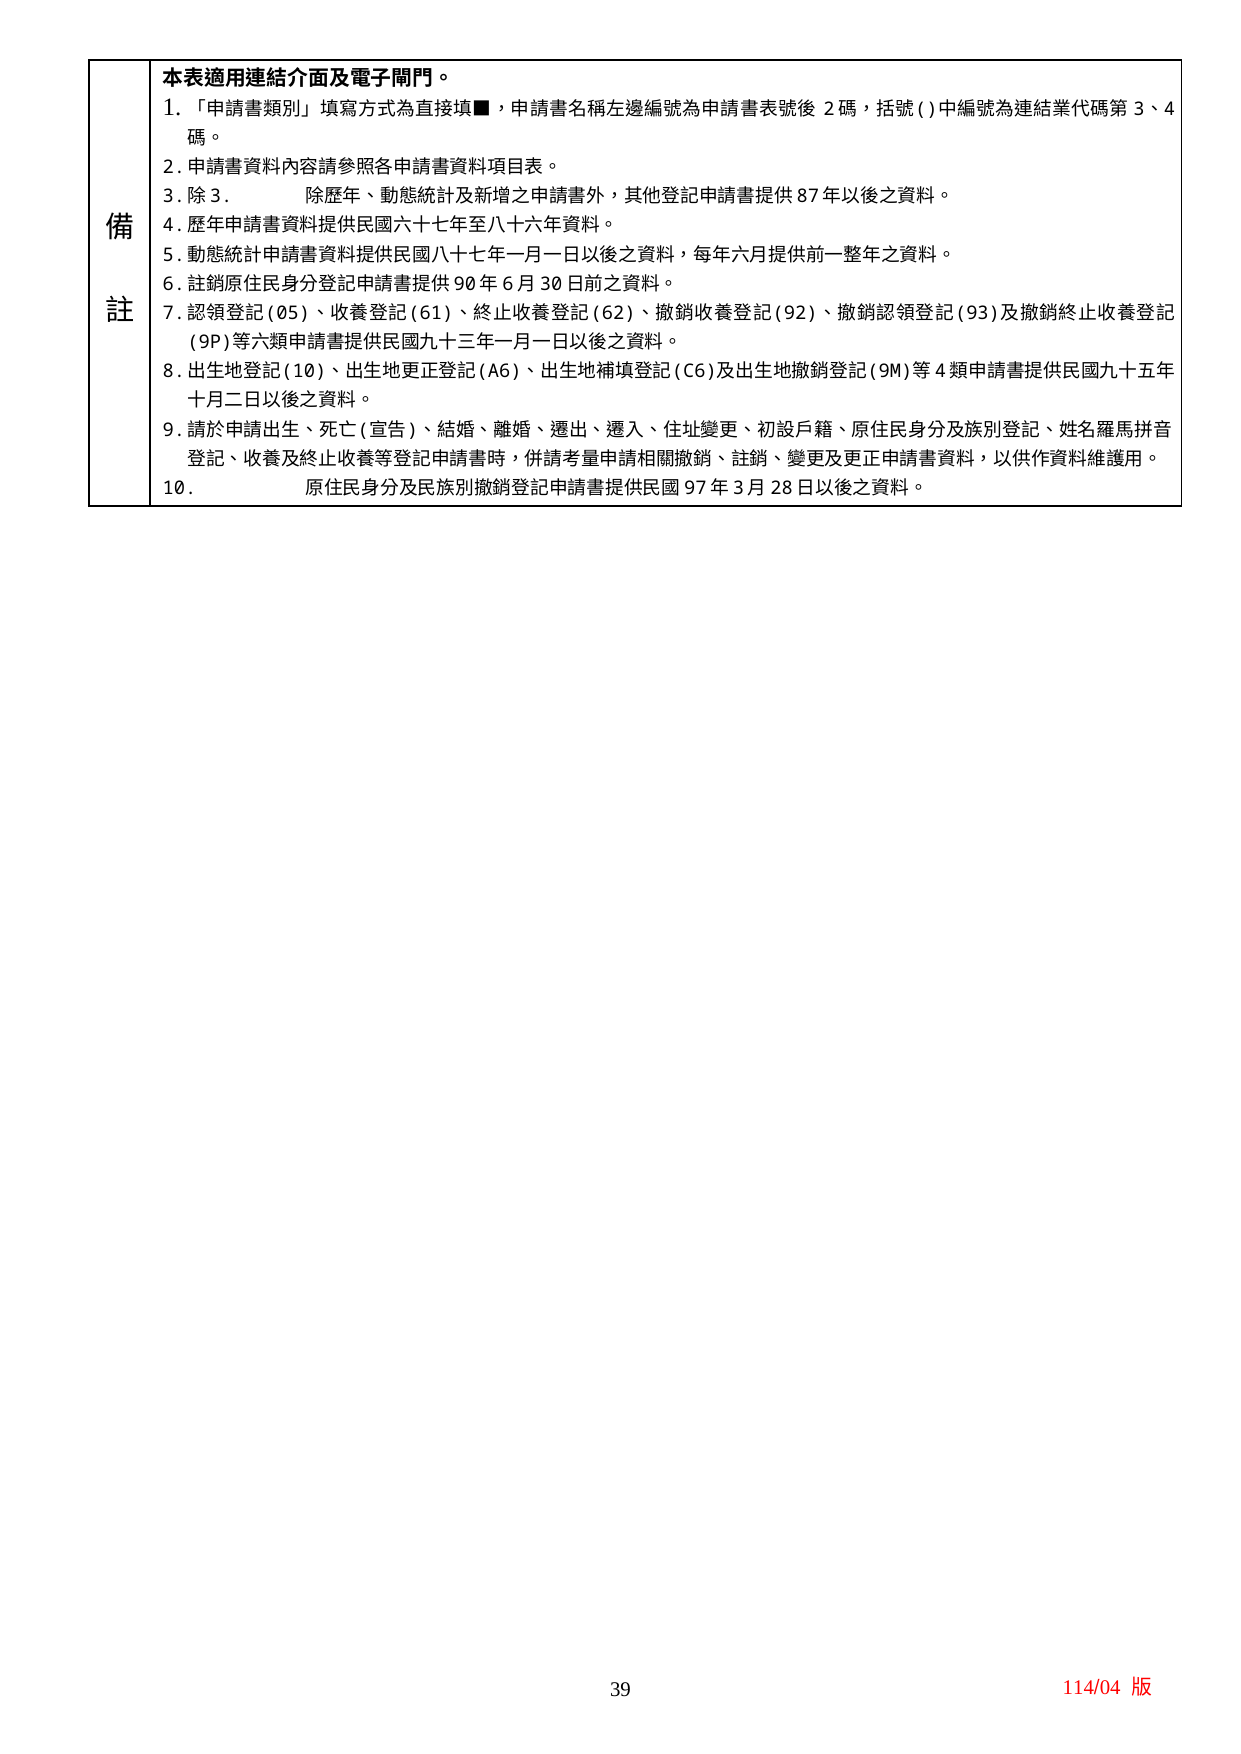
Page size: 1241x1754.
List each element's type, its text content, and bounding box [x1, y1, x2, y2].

table_cell 本表適用連結介面及電子閘門。 「申請書類別」填寫方式為直接填■，申請書名稱左邊編號為申請書表號後2碼，括號()中編號為連結業代碼第3、4碼。 申請書資料內容請參照各申請書資料項目表。 除3. 除歷年、動態統計及新增之申請書外，其他登記申請書提供87年以後之資料。 歷年申請書資料提供民國六十七年至八十六年資料。 動態統計申請書資料提供民國八十七年一月一日以後之資料，每年六月提供前一整年之資料。 註銷原住民身分登記申請書提供90年6月30日前之資料。 認領登記(05)、收養登記(61)、終止收養登記(62)、撤銷收養登記(92)、撤銷認領登記(93)及撤銷終止收養登記(9P)等六類申請書提供民國九十三年一月一日以後之資料。 出生地登記(10)、出生地更正登記(A6)、出生地補填登記(C6)及出生地撤銷登記(9M)等4類申請書提供民國九十五年十月二日以後之資料。 請於申請出生、死亡(宣告)、結婚、離婚、遷出、遷入、住址變更、初設戶籍、原住民身分及族別登記、姓名羅馬拼音登記、收養及終止收養等登記申請書時，併請考量申請相關撤銷、註銷、變更及更正申請書資料，以供作資料維護用。 原住民身分及民族別撤銷登記申請書提供民國97年3月28日以後之資料。 [151, 61, 1181, 505]
table_cell 備註 [90, 61, 149, 505]
